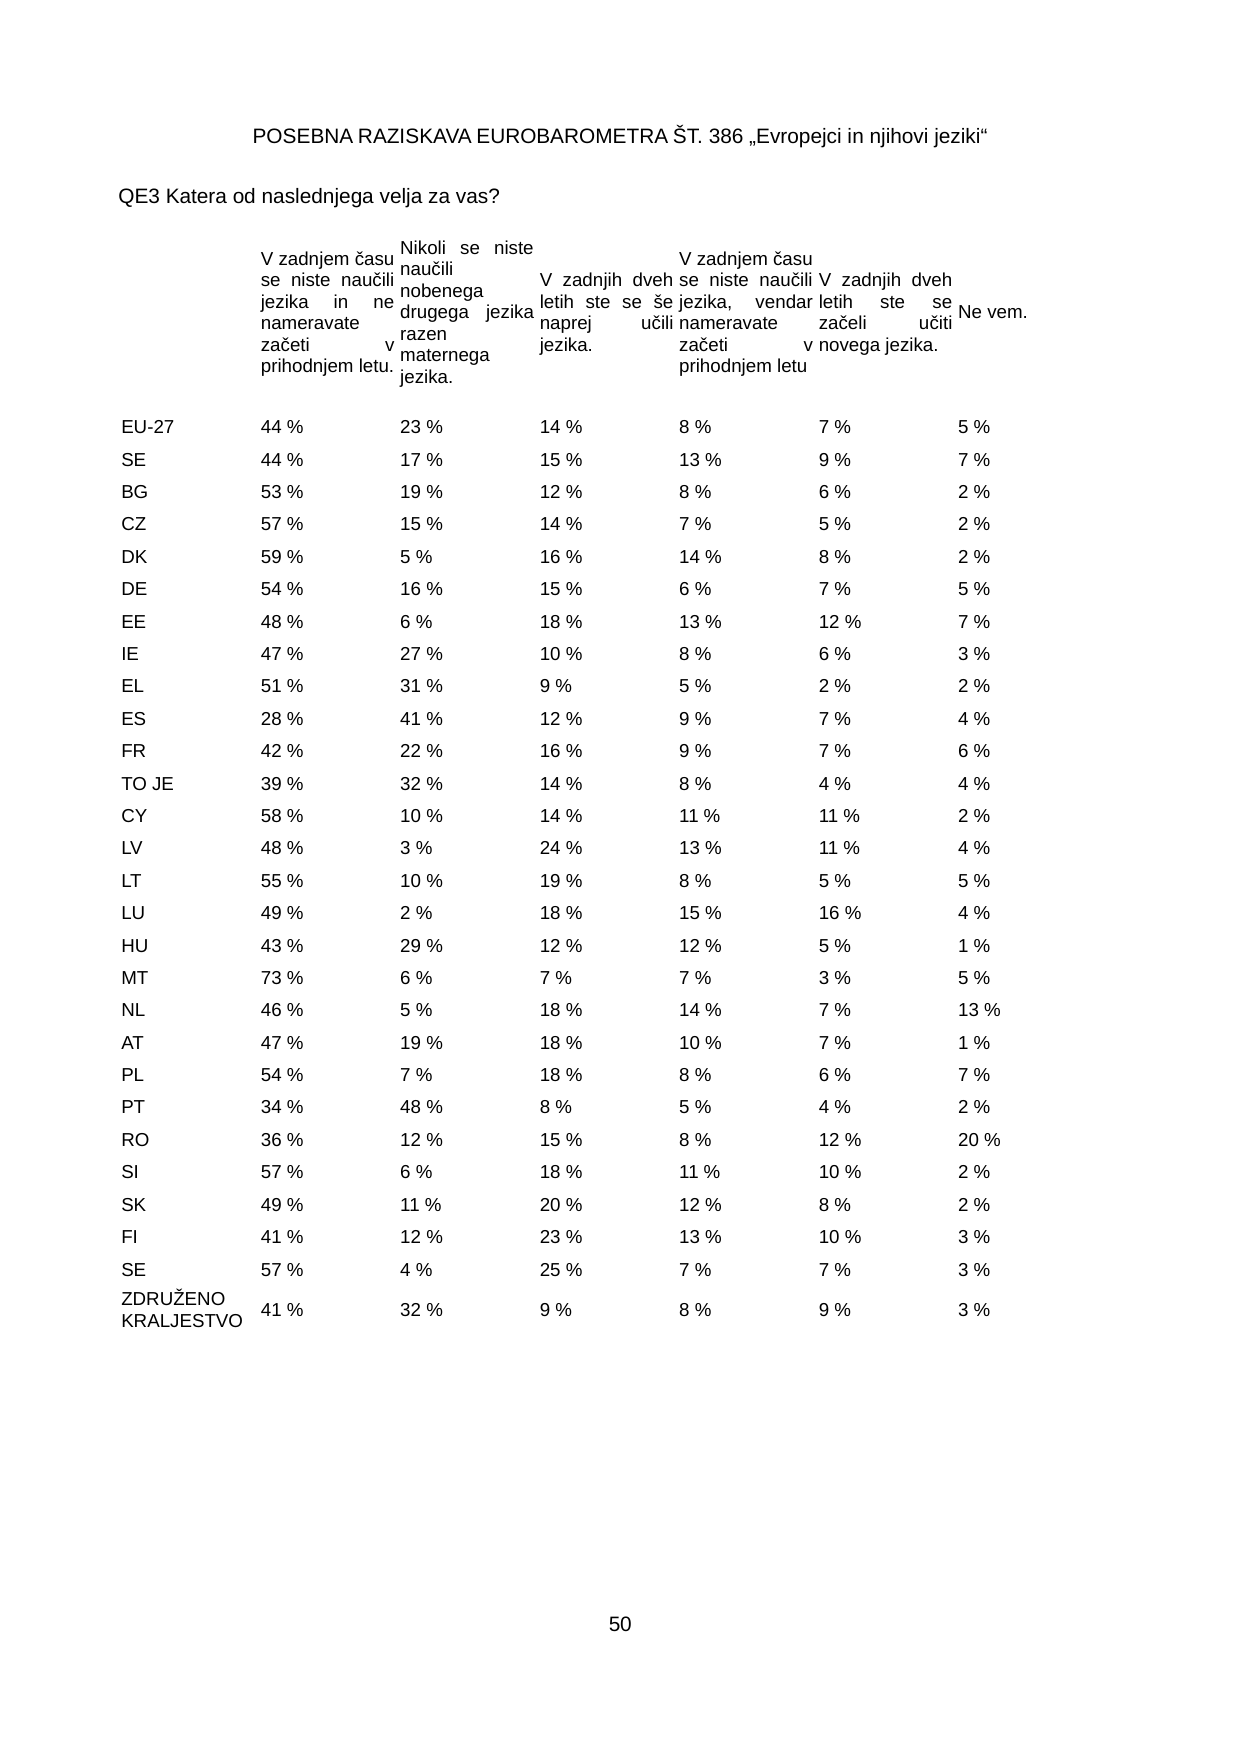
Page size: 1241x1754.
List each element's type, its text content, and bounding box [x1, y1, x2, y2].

table_cell 48 % [258, 605, 397, 637]
table_header Ne vem. [955, 213, 1094, 411]
table_cell 6 % [676, 573, 816, 605]
table_cell 2 % [955, 1091, 1094, 1123]
table_cell 47 % [258, 638, 397, 670]
table_cell RO [118, 1123, 258, 1156]
table_header V zadnjih dveh letih ste se začeli učiti novega jezika. [816, 213, 955, 411]
table_cell 57 % [258, 1253, 397, 1285]
table_cell LT [118, 864, 258, 897]
table_cell 8 % [676, 475, 816, 508]
table_cell 10 % [816, 1156, 955, 1188]
table_cell 59 % [258, 540, 397, 573]
table_cell 18 % [537, 1156, 676, 1188]
table_cell 57 % [258, 1156, 397, 1188]
table_cell 10 % [397, 799, 537, 832]
table_cell 16 % [816, 897, 955, 929]
table_cell 29 % [397, 929, 537, 961]
table_cell 2 % [955, 475, 1094, 508]
table_cell 4 % [955, 897, 1094, 929]
table_cell 39 % [258, 767, 397, 799]
table_cell EL [118, 670, 258, 702]
table_cell 18 % [537, 897, 676, 929]
table_cell EE [118, 605, 258, 637]
table_cell 34 % [258, 1091, 397, 1123]
table_cell 17 % [397, 443, 537, 475]
table_cell 41 % [397, 702, 537, 734]
table_cell 4 % [955, 832, 1094, 864]
table_cell 8 % [676, 638, 816, 670]
table_cell 2 % [955, 1188, 1094, 1221]
table_cell 3 % [816, 961, 955, 994]
table_cell 73 % [258, 961, 397, 994]
table_cell 7 % [676, 1253, 816, 1285]
table_cell 8 % [676, 864, 816, 897]
table_cell HU [118, 929, 258, 961]
table_cell 14 % [537, 799, 676, 832]
table_cell NL [118, 994, 258, 1026]
table_cell 7 % [816, 702, 955, 734]
table_cell 47 % [258, 1026, 397, 1058]
table_cell 6 % [397, 605, 537, 637]
table_cell SE [118, 443, 258, 475]
table_cell CY [118, 799, 258, 832]
table_cell 12 % [537, 475, 676, 508]
table_cell 20 % [955, 1123, 1094, 1156]
table_cell 9 % [537, 1285, 676, 1334]
table_cell 8 % [676, 767, 816, 799]
table_cell 5 % [676, 670, 816, 702]
table_cell ZDRUŽENO KRALJESTVO [118, 1285, 258, 1334]
table_cell 48 % [258, 832, 397, 864]
table_cell 18 % [537, 1026, 676, 1058]
table_cell 16 % [537, 540, 676, 573]
table_cell 12 % [397, 1123, 537, 1156]
table_cell 7 % [676, 508, 816, 540]
table_cell AT [118, 1026, 258, 1058]
table_cell 9 % [816, 1285, 955, 1334]
table_cell 8 % [676, 1123, 816, 1156]
table_cell CZ [118, 508, 258, 540]
table_cell 48 % [397, 1091, 537, 1123]
table_cell 6 % [816, 638, 955, 670]
table_cell 15 % [537, 573, 676, 605]
table_cell 10 % [397, 864, 537, 897]
table_cell 49 % [258, 897, 397, 929]
table_cell 4 % [816, 1091, 955, 1123]
table_cell 7 % [816, 573, 955, 605]
table_cell ES [118, 702, 258, 734]
table_cell 16 % [397, 573, 537, 605]
table_cell 20 % [537, 1188, 676, 1221]
table_header V zadnjih dveh letih ste se še naprej učili jezika. [537, 213, 676, 411]
table_cell 14 % [537, 411, 676, 443]
table_cell 9 % [676, 735, 816, 767]
table_cell 32 % [397, 1285, 537, 1334]
table_cell 54 % [258, 573, 397, 605]
table_cell 19 % [397, 1026, 537, 1058]
table_cell 16 % [537, 735, 676, 767]
table_cell 49 % [258, 1188, 397, 1221]
table_cell 58 % [258, 799, 397, 832]
table_cell 8 % [676, 1059, 816, 1091]
table_cell FR [118, 735, 258, 767]
table_cell 14 % [676, 994, 816, 1026]
table_cell 23 % [397, 411, 537, 443]
table_cell 5 % [955, 864, 1094, 897]
table_cell 3 % [955, 1285, 1094, 1334]
table_cell 43 % [258, 929, 397, 961]
table_cell 5 % [676, 1091, 816, 1123]
table_cell 15 % [537, 443, 676, 475]
table_cell 11 % [816, 799, 955, 832]
table_cell 27 % [397, 638, 537, 670]
table_cell 2 % [397, 897, 537, 929]
table_cell SK [118, 1188, 258, 1221]
table_cell 46 % [258, 994, 397, 1026]
table_cell 7 % [816, 1253, 955, 1285]
table_cell 42 % [258, 735, 397, 767]
table_cell 28 % [258, 702, 397, 734]
table_cell 22 % [397, 735, 537, 767]
table_cell 19 % [537, 864, 676, 897]
table_cell 7 % [676, 961, 816, 994]
table_header V zadnjem času se niste naučili jezika in ne nameravate začeti v prihodnjem letu. [258, 213, 397, 411]
table_cell 1 % [955, 1026, 1094, 1058]
table_cell DE [118, 573, 258, 605]
table_cell 41 % [258, 1221, 397, 1253]
table_cell 44 % [258, 443, 397, 475]
table_cell 32 % [397, 767, 537, 799]
text QE3 Katera od naslednjega velja za vas? [118, 183, 1122, 207]
table_cell 55 % [258, 864, 397, 897]
table_cell 5 % [955, 961, 1094, 994]
table_cell 5 % [816, 864, 955, 897]
table_cell 24 % [537, 832, 676, 864]
table_cell 23 % [537, 1221, 676, 1253]
table_cell 7 % [816, 994, 955, 1026]
table_cell 8 % [537, 1091, 676, 1123]
table_cell PT [118, 1091, 258, 1123]
table_cell 14 % [676, 540, 816, 573]
table_cell 4 % [955, 767, 1094, 799]
table_cell 6 % [955, 735, 1094, 767]
table_cell SI [118, 1156, 258, 1188]
table_cell 10 % [537, 638, 676, 670]
table_cell 44 % [258, 411, 397, 443]
table_cell 12 % [397, 1221, 537, 1253]
table_cell SE [118, 1253, 258, 1285]
table_cell 9 % [537, 670, 676, 702]
table_cell 13 % [955, 994, 1094, 1026]
table_cell 7 % [955, 1059, 1094, 1091]
table_cell 11 % [676, 799, 816, 832]
table_cell 2 % [816, 670, 955, 702]
table_cell 12 % [816, 1123, 955, 1156]
table_cell 3 % [955, 1221, 1094, 1253]
table_cell 18 % [537, 605, 676, 637]
table_cell FI [118, 1221, 258, 1253]
table_cell 7 % [537, 961, 676, 994]
table_cell 4 % [816, 767, 955, 799]
table_cell 9 % [816, 443, 955, 475]
table_cell 1 % [955, 929, 1094, 961]
table_cell 8 % [676, 1285, 816, 1334]
table_cell PL [118, 1059, 258, 1091]
table_cell 4 % [955, 702, 1094, 734]
table_cell 12 % [816, 605, 955, 637]
table_cell 15 % [537, 1123, 676, 1156]
table_cell 15 % [397, 508, 537, 540]
table_cell 13 % [676, 605, 816, 637]
table_cell 7 % [397, 1059, 537, 1091]
table_cell 8 % [816, 1188, 955, 1221]
table_cell 6 % [397, 961, 537, 994]
table_cell 18 % [537, 1059, 676, 1091]
table_cell 5 % [397, 540, 537, 573]
table_cell 7 % [955, 605, 1094, 637]
table_cell DK [118, 540, 258, 573]
table_cell BG [118, 475, 258, 508]
table_cell 12 % [537, 929, 676, 961]
table_cell TO JE [118, 767, 258, 799]
table_cell 12 % [676, 1188, 816, 1221]
table_cell 57 % [258, 508, 397, 540]
table_cell 11 % [816, 832, 955, 864]
table_header V zadnjem času se niste naučili jezika, vendar nameravate začeti v prihodnjem letu [676, 213, 816, 411]
table_cell 36 % [258, 1123, 397, 1156]
table_cell 19 % [397, 475, 537, 508]
table_cell 2 % [955, 670, 1094, 702]
table_cell 8 % [816, 540, 955, 573]
table_header Nikoli se niste naučili nobenega drugega jezika razen maternega jezika. [397, 213, 537, 411]
table_cell 5 % [397, 994, 537, 1026]
table_cell 15 % [676, 897, 816, 929]
table_cell 51 % [258, 670, 397, 702]
table_cell 7 % [816, 1026, 955, 1058]
table_cell 13 % [676, 443, 816, 475]
table_header [118, 213, 258, 411]
table_cell 5 % [955, 411, 1094, 443]
table_cell 8 % [676, 411, 816, 443]
table_cell 6 % [816, 475, 955, 508]
table_cell 7 % [816, 735, 955, 767]
table_cell 54 % [258, 1059, 397, 1091]
table_cell 18 % [537, 994, 676, 1026]
table_cell 3 % [955, 1253, 1094, 1285]
table_cell 2 % [955, 508, 1094, 540]
table_cell 13 % [676, 832, 816, 864]
table_cell IE [118, 638, 258, 670]
table_cell 2 % [955, 1156, 1094, 1188]
table_cell 7 % [955, 443, 1094, 475]
table_cell LU [118, 897, 258, 929]
table_cell 3 % [955, 638, 1094, 670]
table_cell 9 % [676, 702, 816, 734]
table_cell 14 % [537, 767, 676, 799]
table_cell 53 % [258, 475, 397, 508]
table_cell 4 % [397, 1253, 537, 1285]
table_cell 2 % [955, 799, 1094, 832]
table_cell LV [118, 832, 258, 864]
table_cell 6 % [397, 1156, 537, 1188]
table_cell 41 % [258, 1285, 397, 1334]
table_cell 5 % [955, 573, 1094, 605]
table_cell 31 % [397, 670, 537, 702]
table_cell 13 % [676, 1221, 816, 1253]
table_cell MT [118, 961, 258, 994]
table_cell 25 % [537, 1253, 676, 1285]
table_cell 11 % [676, 1156, 816, 1188]
table_cell 5 % [816, 929, 955, 961]
table_cell 5 % [816, 508, 955, 540]
table_cell 12 % [537, 702, 676, 734]
table_cell 3 % [397, 832, 537, 864]
table_cell 7 % [816, 411, 955, 443]
table_cell 2 % [955, 540, 1094, 573]
table_cell 14 % [537, 508, 676, 540]
table_cell 12 % [676, 929, 816, 961]
table_cell 10 % [816, 1221, 955, 1253]
table_cell 11 % [397, 1188, 537, 1221]
table_cell EU-27 [118, 411, 258, 443]
table_cell 6 % [816, 1059, 955, 1091]
table_cell 10 % [676, 1026, 816, 1058]
